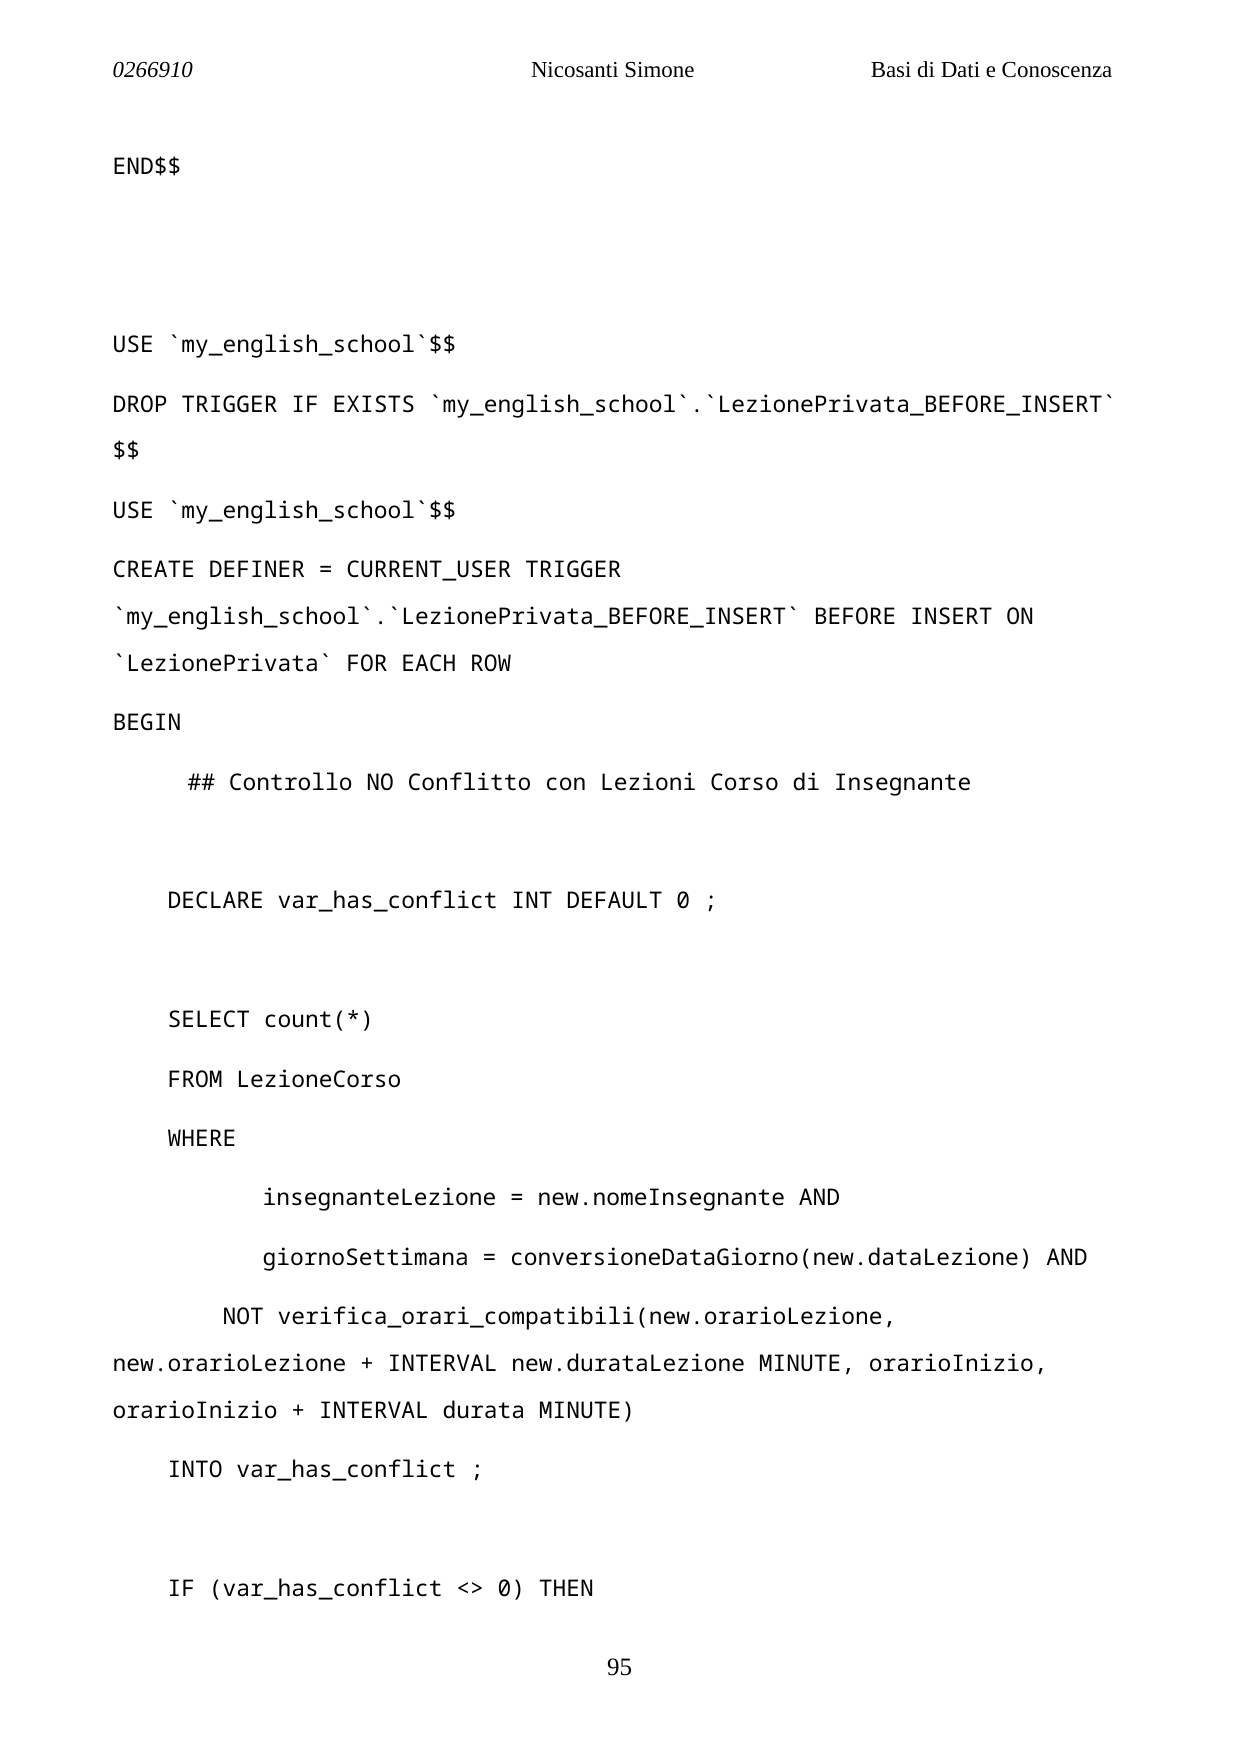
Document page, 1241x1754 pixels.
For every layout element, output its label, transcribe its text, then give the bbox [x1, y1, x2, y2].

text DECLARE var_has_conflict INT DEFAULT 0 ; [112, 884, 1128, 916]
text CREATE DEFINER = CURRENT_USER TRIGGER `my_english_school`.`LezionePrivata_BEFORE_INSERT` BEFORE INSERT ON `LezionePrivata` FOR EACH ROW [112, 553, 1128, 678]
text USE `my_english_school`$$ [112, 328, 1128, 359]
text FROM LezioneCorso [112, 1062, 1128, 1094]
text NOT verifica_orari_compatibili(new.orarioLezione, new.orarioLezione + INTERVAL new.durataLezione MINUTE, orarioInizio, orarioInizio + INTERVAL durata MINUTE) [112, 1300, 1128, 1425]
text WHERE [112, 1122, 1128, 1153]
text BEGIN [112, 706, 1128, 737]
text SELECT count(*) [112, 1003, 1128, 1034]
text END$$ [112, 150, 1128, 181]
text DROP TRIGGER IF EXISTS `my_english_school`.`LezionePrivata_BEFORE_INSERT` $$ [112, 387, 1128, 466]
text ## Controllo NO Conflitto con Lezioni Corso di Insegnante [112, 766, 1128, 797]
text insegnanteLezione = new.nomeInsegnante AND [112, 1181, 1128, 1212]
text INTO var_has_conflict ; [112, 1453, 1128, 1484]
text giornoSettimana = conversioneDataGiorno(new.dataLezione) AND [112, 1241, 1128, 1272]
text IF (var_has_conflict <> 0) THEN [112, 1572, 1128, 1603]
text USE `my_english_school`$$ [112, 494, 1128, 525]
